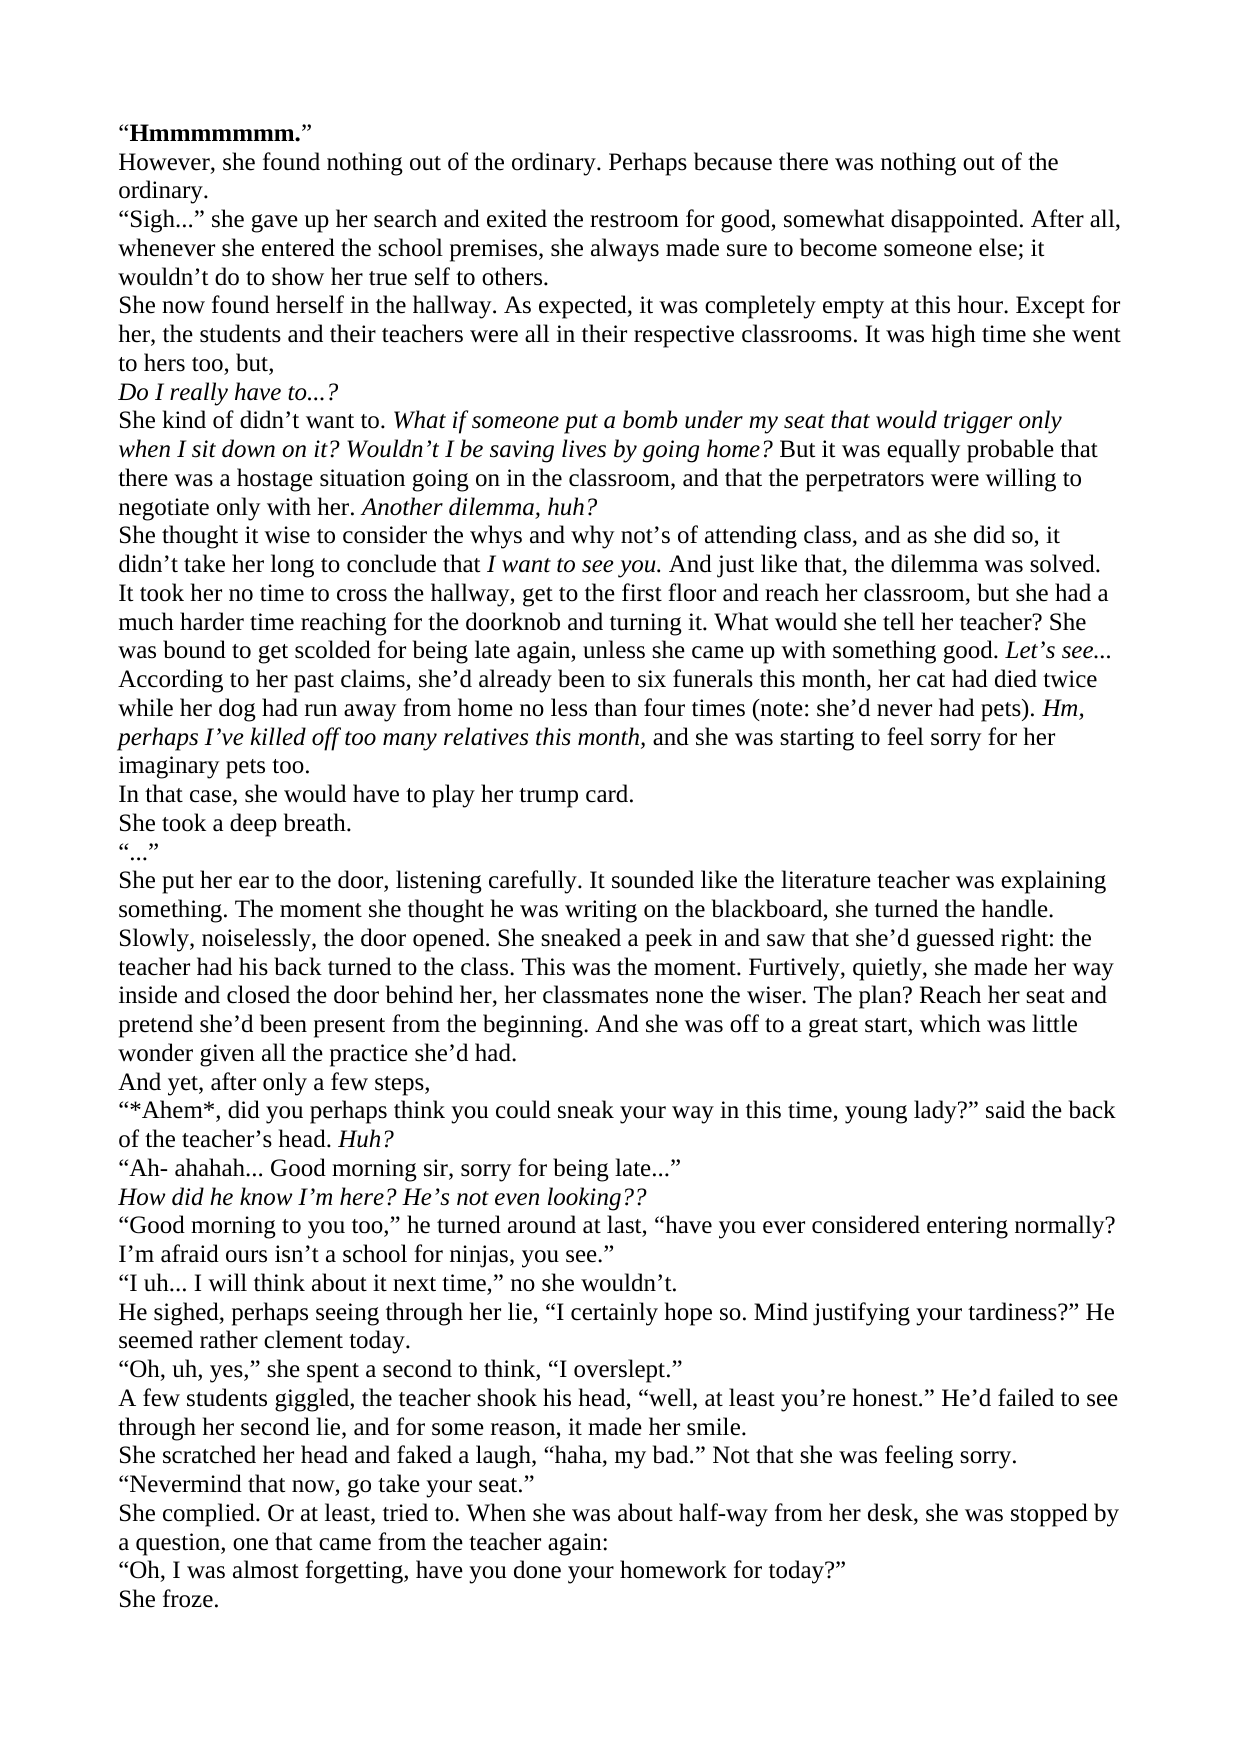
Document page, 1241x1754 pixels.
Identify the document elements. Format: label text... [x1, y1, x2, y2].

text It took her no time to cross the hallway, get to the first floor and reach her classroom, but she had a much harder time reaching for the doorknob and turning it. What would she tell her teacher? She was bound to get scolded for being late again, unless she came up with something good. Let’s see... According to her past claims, she’d already been to six funerals this month, her cat had died twice while her dog had run away from home no less than four times (note: she’d never had pets). Hm, perhaps I’ve killed off too many relatives this month, and she was starting to feel sorry for her imaginary pets too. [118, 578, 1122, 779]
text A few students giggled, the teacher shook his head, “well, at least you’re honest.” He’d failed to see through her second lie, and for some reason, it made her smile. [118, 1383, 1122, 1441]
text How did he know I’m here? He’s not even looking?? [118, 1182, 1122, 1211]
text She scratched her head and faked a laugh, “haha, my bad.” Not that she was feeling sorry. [118, 1441, 1122, 1469]
text “*Ahem*, did you perhaps think you could sneak your way in this time, young lady?” said the back of the teacher’s head. Huh? [118, 1096, 1122, 1153]
text She took a deep breath. [118, 808, 1122, 837]
text He sighed, perhaps seeing through her lie, “I certainly hope so. Mind justifying your tardiness?” He seemed rather clement today. [118, 1297, 1122, 1354]
text “Nevermind that now, go take your seat.” [118, 1469, 1122, 1498]
text She thought it wise to consider the whys and why not’s of attending class, and as she did so, it didn’t take her long to conclude that I want to see you. And just like that, the dilemma was solved. [118, 521, 1122, 578]
text However, she found nothing out of the ordinary. Perhaps because there was nothing out of the ordinary. [118, 147, 1122, 204]
text “I uh... I will think about it next time,” no she wouldn’t. [118, 1268, 1122, 1297]
text Do I really have to...? [118, 377, 1122, 406]
text “Hmmmmmmm.” [118, 118, 1122, 147]
text She complied. Or at least, tried to. When she was about half-way from her desk, she was stopped by a question, one that came from the teacher again: [118, 1498, 1122, 1556]
text “Ah- ahahah... Good morning sir, sorry for being late...” [118, 1153, 1122, 1182]
text “Good morning to you too,” he turned around at last, “have you ever considered entering normally? I’m afraid ours isn’t a school for ninjas, you see.” [118, 1211, 1122, 1268]
text “Oh, uh, yes,” she spent a second to think, “I overslept.” [118, 1354, 1122, 1383]
text She kind of didn’t want to. What if someone put a bomb under my seat that would trigger only when I sit down on it? Wouldn’t I be saving lives by going home? But it was equally probable that there was a hostage situation going on in the classroom, and that the perpetrators were willing to negotiate only with her. Another dilemma, huh? [118, 406, 1122, 521]
text And yet, after only a few steps, [118, 1067, 1122, 1096]
text She put her ear to the door, listening carefully. It sounded like the literature teacher was explaining something. The moment she thought he was writing on the blackboard, she turned the handle. Slowly, noiselessly, the door opened. She sneaked a peek in and saw that she’d guessed right: the teacher had his back turned to the class. This was the moment. Furtively, quietly, she made her way inside and closed the door behind her, her classmates none the wiser. The plan? Reach her seat and pretend she’d been present from the beginning. And she was off to a great start, which was little wonder given all the practice she’d had. [118, 866, 1122, 1067]
text She now found herself in the hallway. As expected, it was completely empty at this hour. Except for her, the students and their teachers were all in their respective classrooms. It was high time she went to hers too, but, [118, 291, 1122, 377]
text “Oh, I was almost forgetting, have you done your homework for today?” [118, 1556, 1122, 1584]
text She froze. [118, 1584, 1122, 1613]
text “Sigh...” she gave up her search and exited the restroom for good, somewhat disappointed. After all, whenever she entered the school premises, she always made sure to become someone else; it wouldn’t do to show her true self to others. [118, 204, 1122, 291]
text In that case, she would have to play her trump card. [118, 779, 1122, 808]
text “...” [118, 837, 1122, 866]
